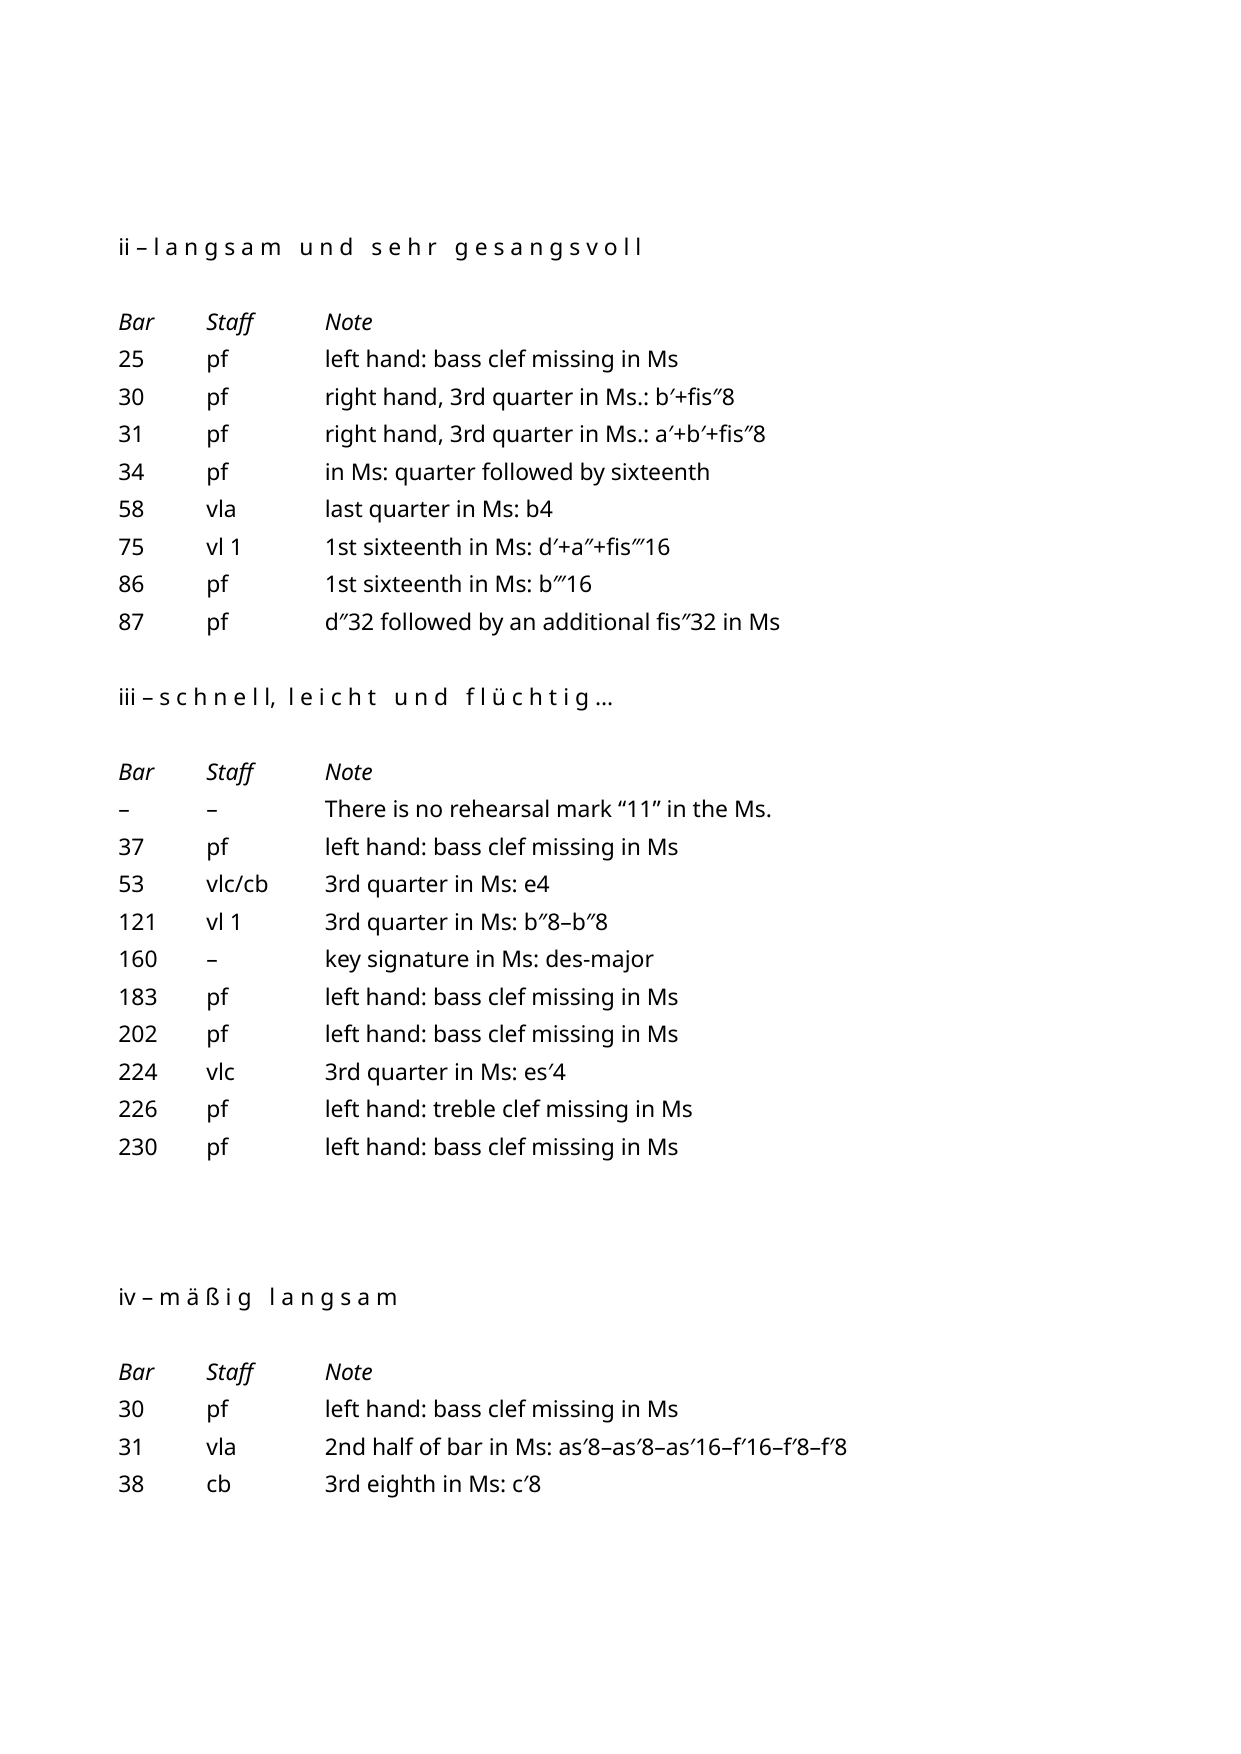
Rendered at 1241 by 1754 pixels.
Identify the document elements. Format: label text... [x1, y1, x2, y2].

text Bar Staff Note 30 pf left hand: bass clef missing in Ms 31 vla 2nd half of bar in Ms: as′8–as′8–as′16–f′16–f′8–f′8 38 cb 3rd eighth in Ms: c′8 [118, 1356, 1004, 1612]
text ii – l a n g s a m u n d s e h r g e s a n g s v o l l [118, 118, 1004, 262]
text Bar Staff Note – – There is no rehearsal mark “11” in the Ms. 37 pf left hand: bass clef missing in Ms 53 vlc/cb 3rd quarter in Ms: e4 121 vl 1 3rd quarter in Ms: b″8–b″8 160 – key signature in Ms: des-major 183 pf left hand: bass clef missing in Ms 202 pf left hand: bass clef missing in Ms 224 vlc 3rd quarter in Ms: es′4 226 pf left hand: treble clef missing in Ms 230 pf left hand: bass clef missing in Ms iv – m ä ß i g l a n g s a m [118, 756, 1004, 1312]
text Bar Staff Note 25 pf left hand: bass clef missing in Ms 30 pf right hand, 3rd quarter in Ms.: b′+fis″8 31 pf right hand, 3rd quarter in Ms.: a′+b′+fis″8 34 pf in Ms: quarter followed by sixteenth 58 vla last quarter in Ms: b4 75 vl 1 1st sixteenth in Ms: d′+a″+fis‴16 86 pf 1st sixteenth in Ms: b‴16 87 pf d″32 followed by an additional fis″32 in Ms [118, 306, 1004, 674]
text iii – s c h n e l l, l e i c h t u n d f l ü c h t i g … [118, 681, 1004, 712]
